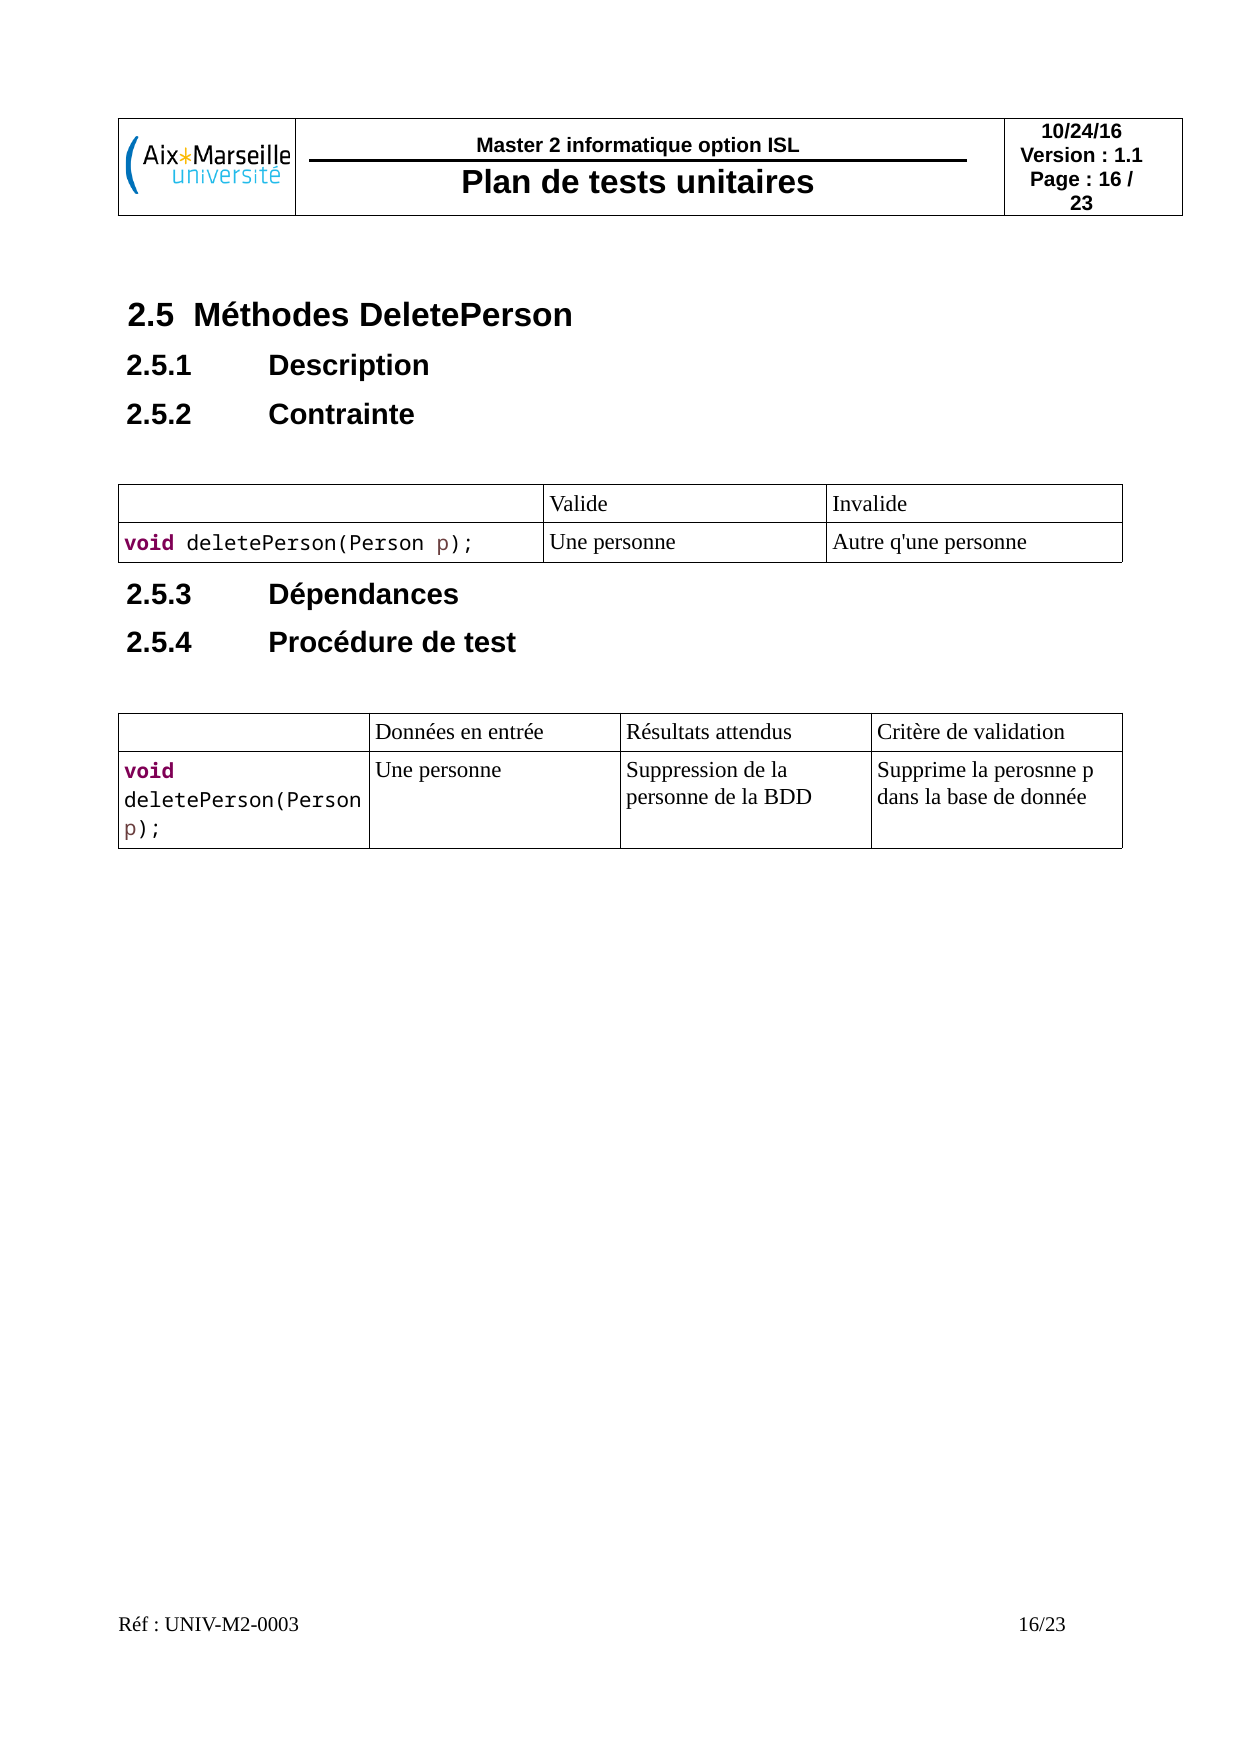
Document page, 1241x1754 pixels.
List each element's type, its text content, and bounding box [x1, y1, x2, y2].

table_cell void deletePerson(Person p); [119, 523, 543, 562]
table_header Invalide [827, 485, 1122, 522]
subtitle Procédure de test [118, 625, 1122, 659]
picture [125, 136, 290, 194]
table_cell Une personne [370, 752, 620, 847]
table_cell Supprime la perosnne p dans la base de donnée [872, 752, 1122, 847]
table_header Valide [544, 485, 826, 522]
subtitle Dépendances [118, 577, 1122, 611]
subtitle Contrainte [118, 397, 1122, 430]
table_header [119, 714, 369, 751]
table_cell void deletePerson(Person p); [119, 752, 369, 847]
subtitle Description [118, 348, 1122, 382]
table_cell Une personne [544, 523, 826, 562]
table_header Résultats attendus [621, 714, 871, 751]
table_header [119, 485, 543, 522]
table_cell Autre q'une personne [827, 523, 1122, 562]
table_header Données en entrée [370, 714, 620, 751]
subtitle Méthodes DeletePerson [118, 295, 1122, 334]
table_cell Suppression de la personne de la BDD [621, 752, 871, 847]
table_header Critère de validation [872, 714, 1122, 751]
